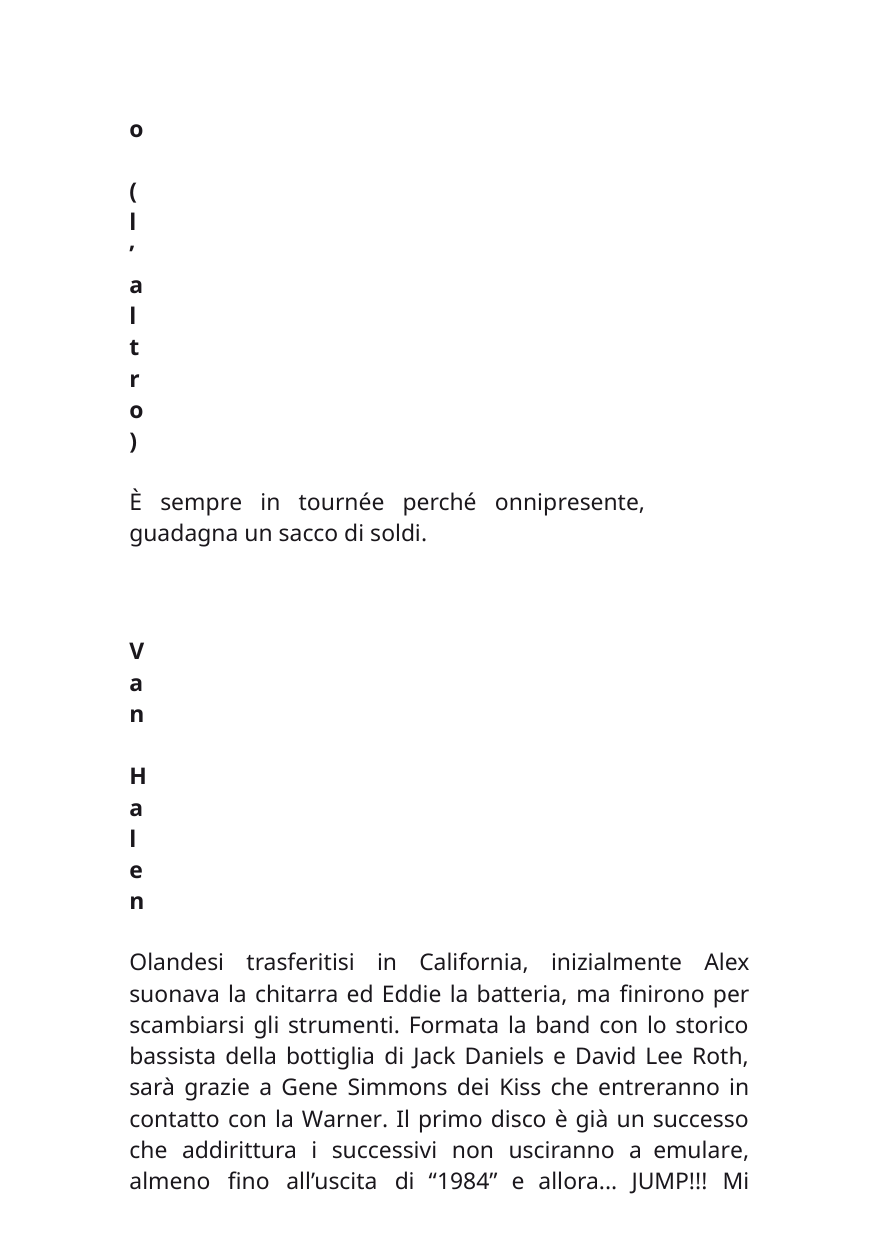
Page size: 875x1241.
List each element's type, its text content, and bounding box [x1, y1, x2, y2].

text Olandesi trasferitisi in California, inizialmente Alex suonava la chitarra ed Eddie la batteria, ma finirono per scambiarsi gli strumenti. Formata la band con lo storico bassista della bottiglia di Jack Daniels e David Lee Roth, sarà grazie a Gene Simmons dei Kiss che entreranno in contatto con la Warner. Il primo disco è già un successo che addirittura i successivi non usciranno a emulare, almeno fino all’uscita di “1984” e allora... JUMP!!! Mi [129, 946, 749, 1196]
text È sempre in tournée perché onnipresente, guadagna un sacco di soldi. [129, 486, 645, 548]
text Dio (l’altro) [129, 112, 138, 456]
